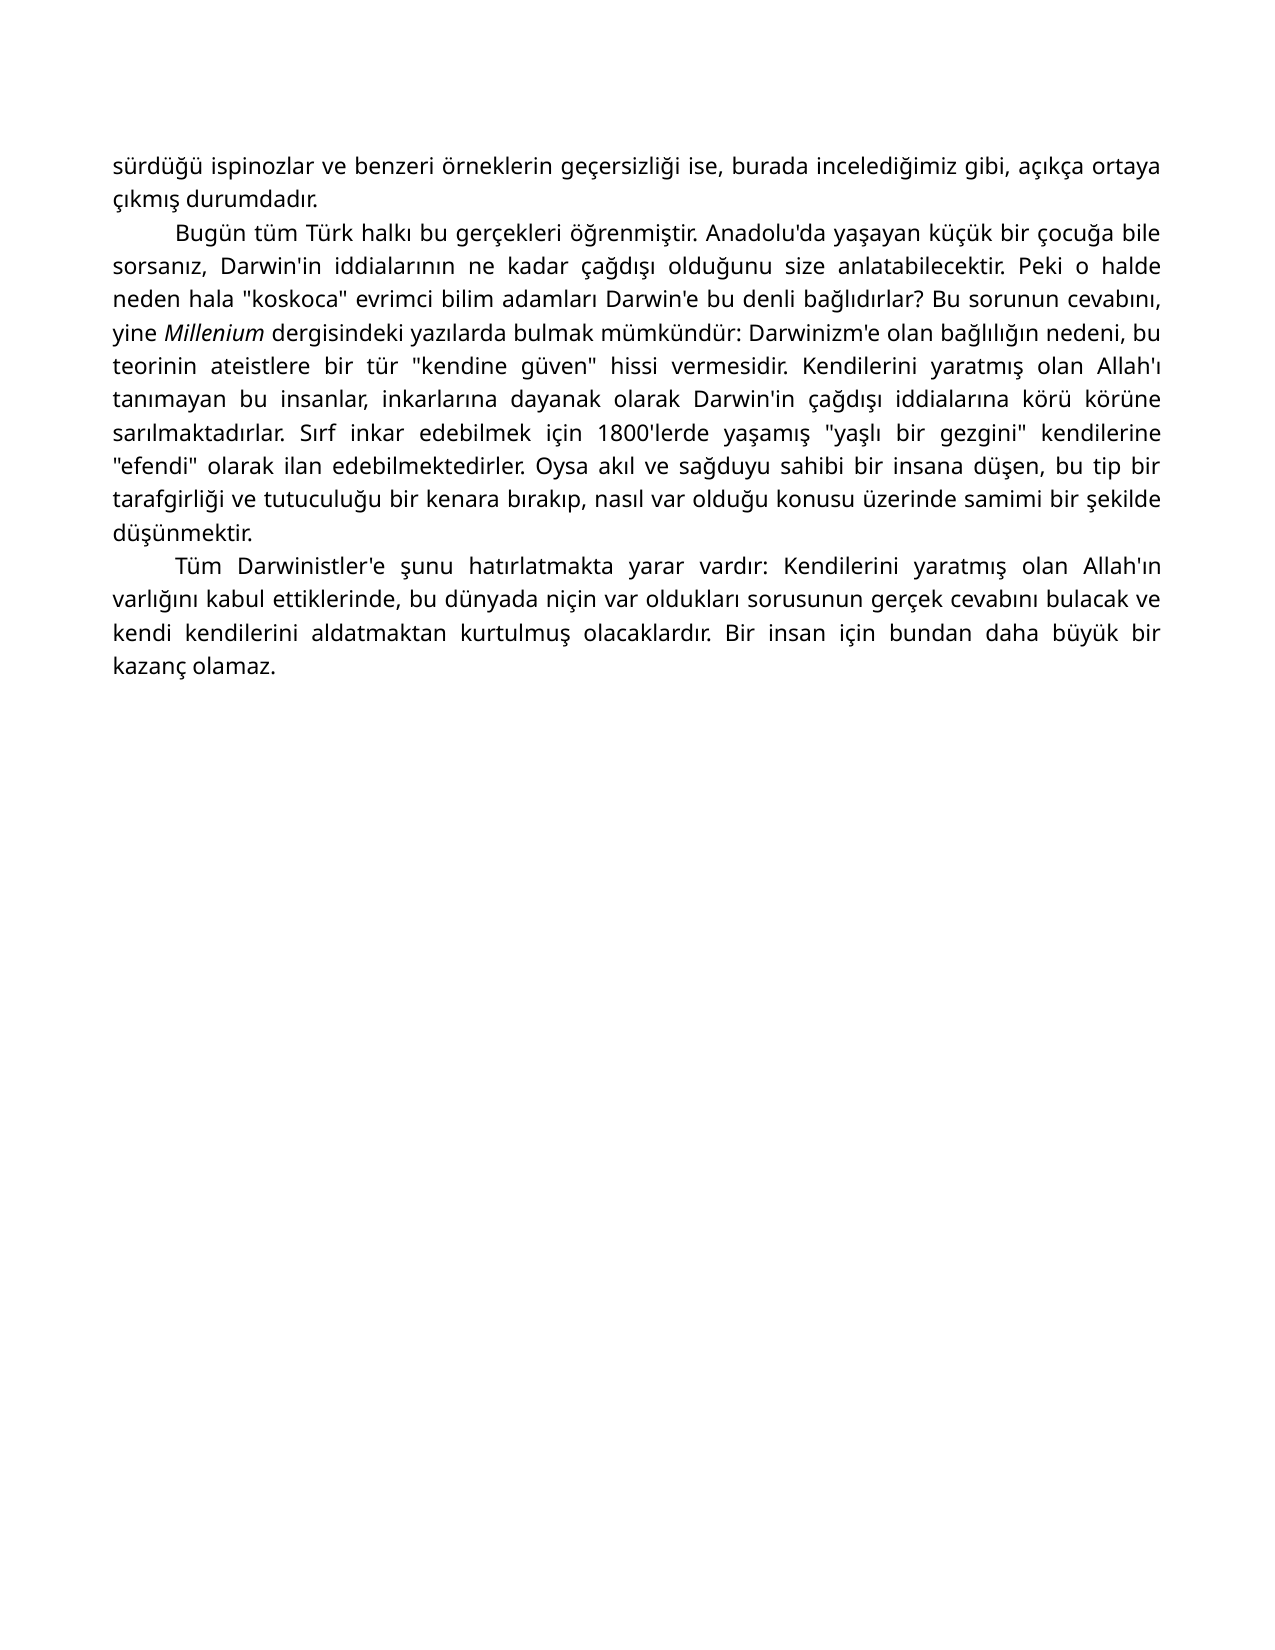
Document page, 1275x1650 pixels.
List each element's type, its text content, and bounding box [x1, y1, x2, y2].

text Bugün tüm Türk halkı bu gerçekleri öğrenmiştir. Anadolu'da yaşayan küçük bir çocuğa bile sorsanız, Darwin'in iddialarının ne kadar çağdışı olduğunu size anlatabilecektir. Peki o halde neden hala "koskoca" evrimci bilim adamları Darwin'e bu denli bağlıdırlar? Bu sorunun cevabını, yine Millenium dergisindeki yazılarda bulmak mümkündür: Darwinizm'e olan bağlılığın nedeni, bu teorinin ateistlere bir tür "kendine güven" hissi vermesidir. Kendilerini yaratmış olan Allah'ı tanımayan bu insanlar, inkarlarına dayanak olarak Darwin'in çağdışı iddialarına körü körüne sarılmaktadırlar. Sırf inkar edebilmek için 1800'lerde yaşamış "yaşlı bir gezgini" kendilerine "efendi" olarak ilan edebilmektedirler. Oysa akıl ve sağduyu sahibi bir insana düşen, bu tip bir tarafgirliği ve tutuculuğu bir kenara bırakıp, nasıl var olduğu konusu üzerinde samimi bir şekilde düşünmektir. [112, 214, 1162, 548]
text Tüm Darwinistler'e şunu hatırlatmakta yarar vardır: Kendilerini yaratmış olan Allah'ın varlığını kabul ettiklerinde, bu dünyada niçin var oldukları sorusunun gerçek cevabını bulacak ve kendi kendilerini aldatmaktan kurtulmuş olacaklardır. Bir insan için bundan daha büyük bir kazanç olamaz. [112, 548, 1162, 681]
text sürdüğü ispinozlar ve benzeri örneklerin geçersizliği ise, burada incelediğimiz gibi, açıkça ortaya çıkmış durumdadır. [112, 148, 1162, 214]
